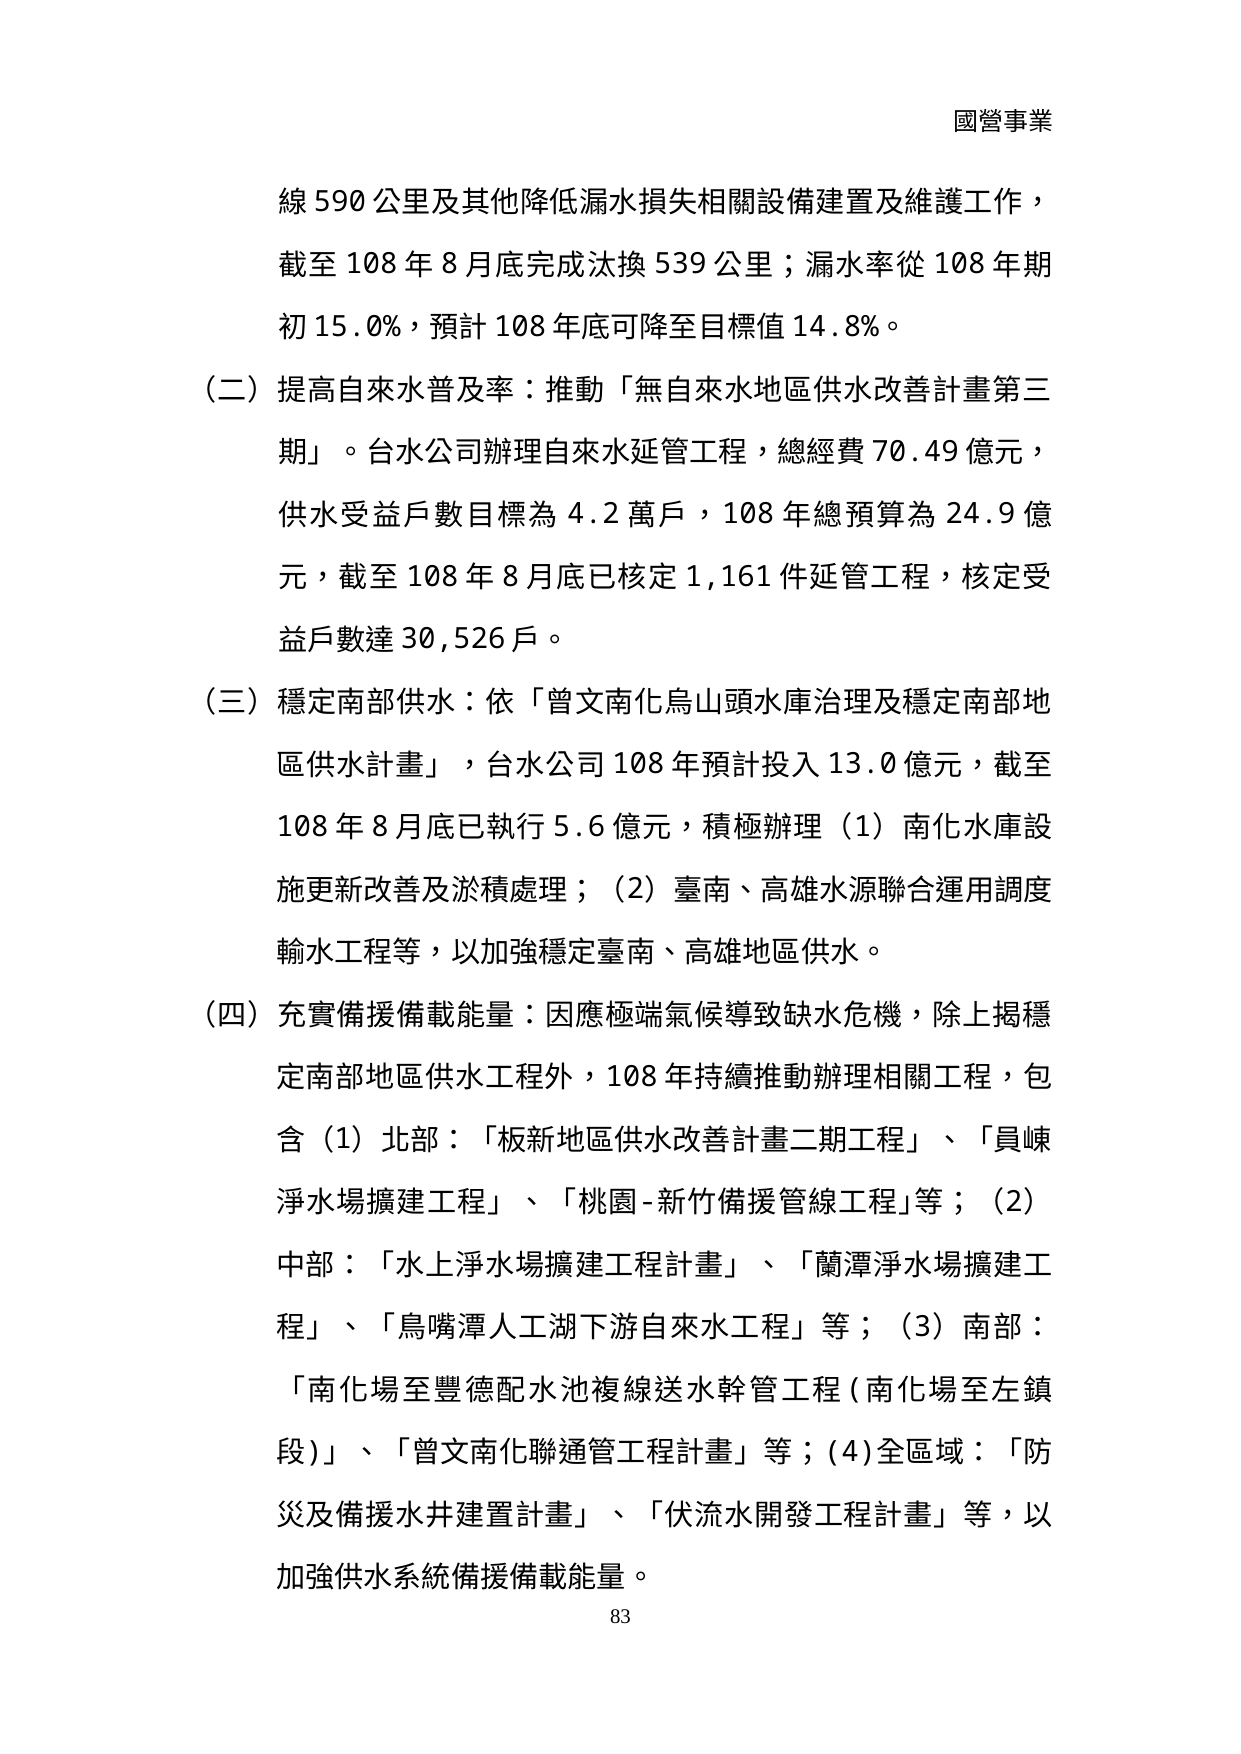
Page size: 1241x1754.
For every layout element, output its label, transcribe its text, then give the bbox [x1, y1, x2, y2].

text （二）提高自來水普及率：推動「無自來水地區供水改善計畫第三期」。台水公司辦理自來水延管工程，總經費70.49億元，供水受益戶數目標為4.2萬戶，108年總預算為24.9億元，截至108年8月底已核定1,161件延管工程，核定受益戶數達30,526戶。 [187, 346, 1053, 658]
text 線590公里及其他降低漏水損失相關設備建置及維護工作，截至108年8月底完成汰換539公里；漏水率從108年期初15.0%，預計108年底可降至目標值14.8%。 [187, 158, 1053, 346]
text （三）穩定南部供水：依「曾文南化烏山頭水庫治理及穩定南部地區供水計畫」，台水公司108年預計投入13.0億元，截至108年8月底已執行5.6億元，積極辦理（1）南化水庫設施更新改善及淤積處理；（2）臺南、高雄水源聯合運用調度輸水工程等，以加強穩定臺南、高雄地區供水。 [187, 658, 1053, 971]
text （四）充實備援備載能量：因應極端氣候導致缺水危機，除上揭穩定南部地區供水工程外，108年持續推動辦理相關工程，包含（1）北部：「板新地區供水改善計畫二期工程」、「員崠淨水場擴建工程」、「桃園-新竹備援管線工程｣等；（2）中部：「水上淨水場擴建工程計畫」、「蘭潭淨水場擴建工程」、「鳥嘴潭人工湖下游自來水工程」等；（3）南部：「南化場至豐德配水池複線送水幹管工程(南化場至左鎮段)」、「曾文南化聯通管工程計畫」等；(4)全區域：「防災及備援水井建置計畫」、「伏流水開發工程計畫」等，以加強供水系統備援備載能量。 [187, 971, 1053, 1596]
